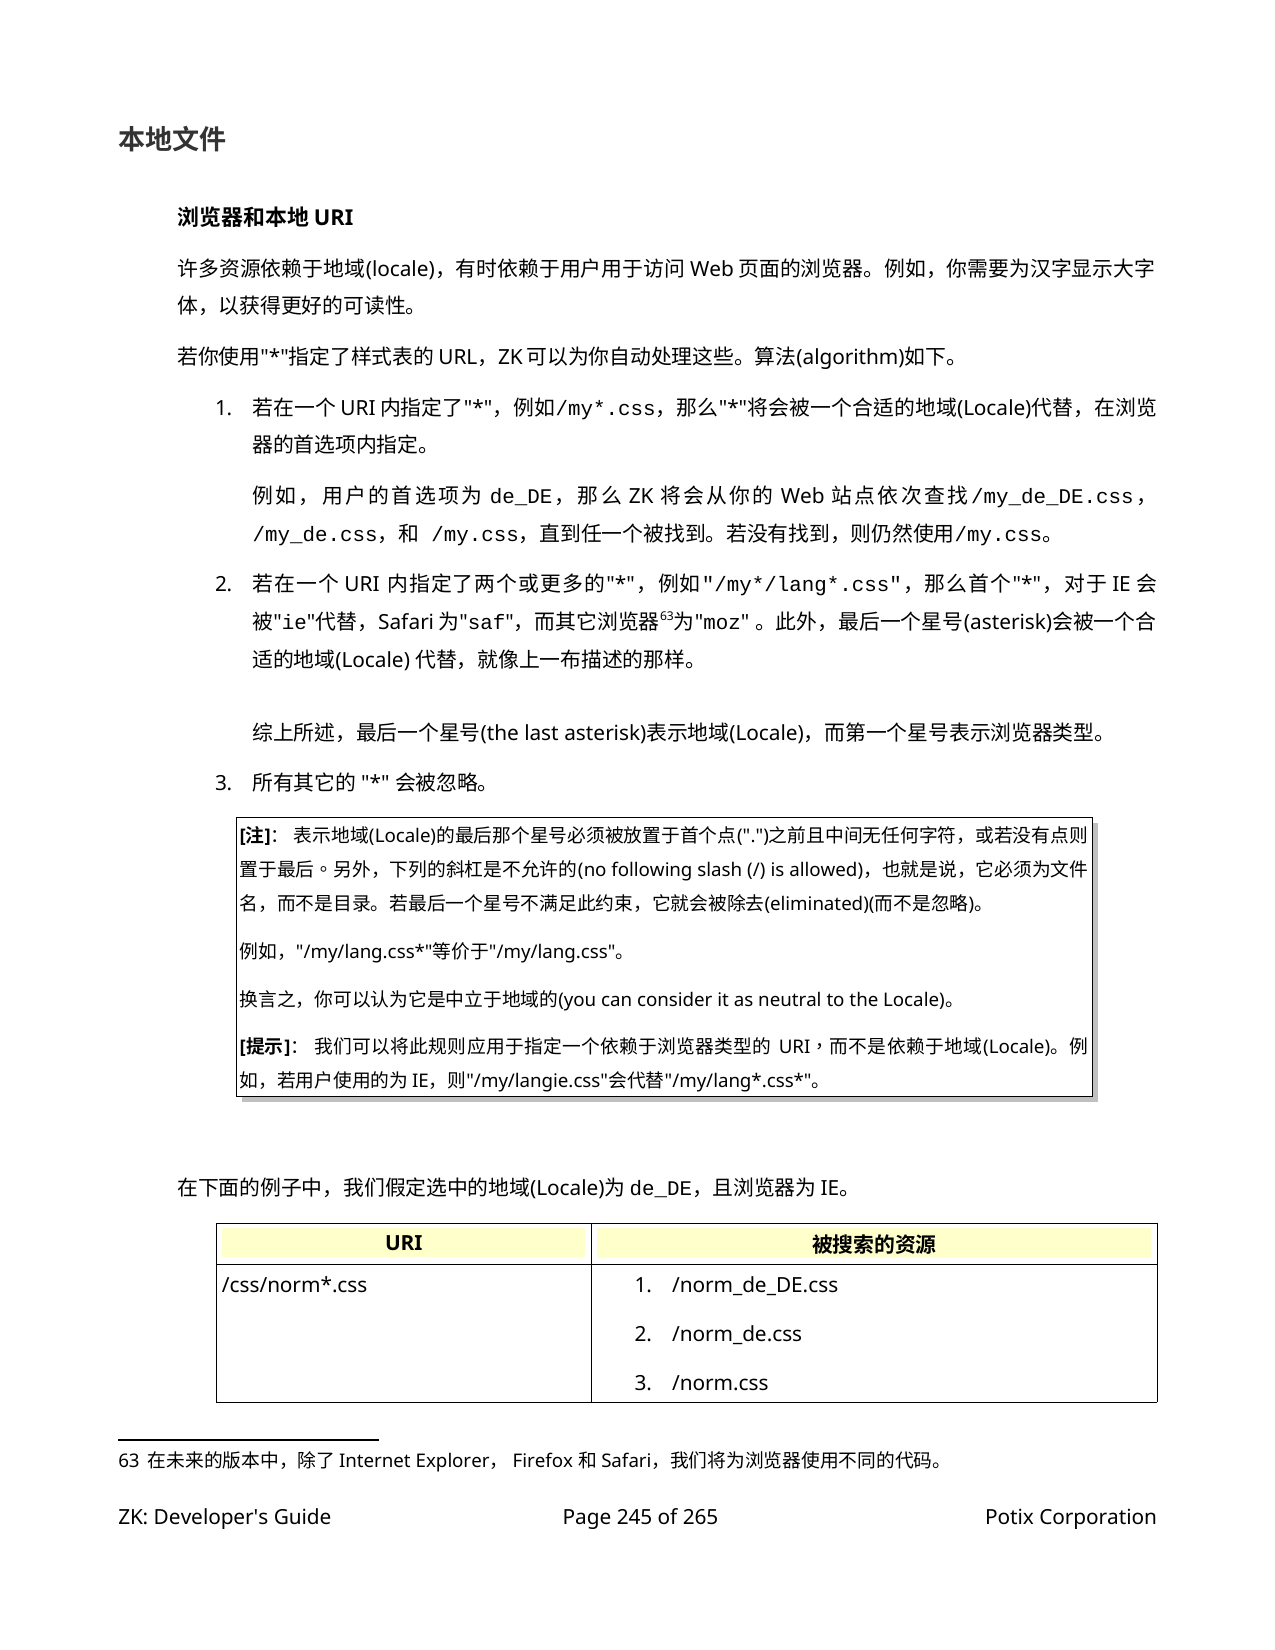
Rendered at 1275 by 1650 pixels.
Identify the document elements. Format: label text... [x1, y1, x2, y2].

table_cell /css/norm*.css [217, 1265, 591, 1402]
list 所有其它的 "*" 会被忽略。 [215, 767, 1157, 797]
list 在未来的版本中，除了Internet Explorer， Firefox 和 Safari，我们将为浏览器使用不同的代码。 [118, 1446, 1157, 1473]
list 若在一个URI内指定了"*"，例如/my*.css，那么"*"将会被一个合适的地域(Locale)代替，在浏览器的首选项内指定。 [215, 391, 1157, 459]
subtitle 本地文件 [118, 118, 1157, 157]
table_cell /norm_de_DE.css /norm_de.css /norm.css [592, 1265, 1157, 1402]
text 在下面的例子中，我们假定选中的地域(Locale)为de_DE，且浏览器为IE。 [177, 1172, 1157, 1202]
text [注]： 表示地域(Locale)的最后那个星号必须被放置于首个点(".")之前且中间无任何字符，或若没有点则置于最后。另外，下列的斜杠是不允许的(no following slash (/) is allowed)，也就是说，它必须为文件名，而不是目录。若最后一个星号不满足此约束，它就会被除去(eliminated)(而不是忽略)。 [237, 818, 1092, 916]
text 许多资源依赖于地域(locale)，有时依赖于用户用于访问Web页面的浏览器。例如，你需要为汉字显示大字体，以获得更好的可读性。 [177, 252, 1157, 320]
table_header 被搜索的资源 [592, 1224, 1157, 1264]
text [提示]： 我们可以将此规则应用于指定一个依赖于浏览器类型的 URI，而不是依赖于地域(Locale)。例如，若用户使用的为IE，则"/my/langie.css"会代替"/my/lang*.css*"。 [237, 1029, 1092, 1096]
list 例如，用户的首选项为de_DE，那么ZK将会从你的Web站点依次查找/my_de_DE.css， /my_de.css，和 /my.css，直到任一个被找到。若没有找到，则仍然使用/my.css。 [215, 479, 1157, 547]
table_header URI [217, 1224, 591, 1264]
subtitle 浏览器和本地URI [177, 199, 1157, 232]
text 若你使用"*"指定了样式表的URL，ZK可以为你自动处理这些。算法(algorithm)如下。 [177, 340, 1157, 370]
text 例如，"/my/lang.css*"等价于"/my/lang.css"。 [237, 933, 1092, 963]
text 换言之，你可以认为它是中立于地域的(you can consider it as neutral to the Locale)。 [237, 981, 1092, 1011]
list 若在一个URI 内指定了两个或更多的"*"，例如"/my*/lang*.css"，那么首个"*"，对于IE会被"ie"代替，Safari为"saf"，而其它浏览器为"moz" 。此外，最后一个星号(asterisk)会被一个合适的地域(Locale) 代替，就像上一布描述的那样。 综上所述，最后一个星号(the last asterisk)表示地域(Locale)，而第一个星号表示浏览器类型。 [215, 568, 1157, 746]
